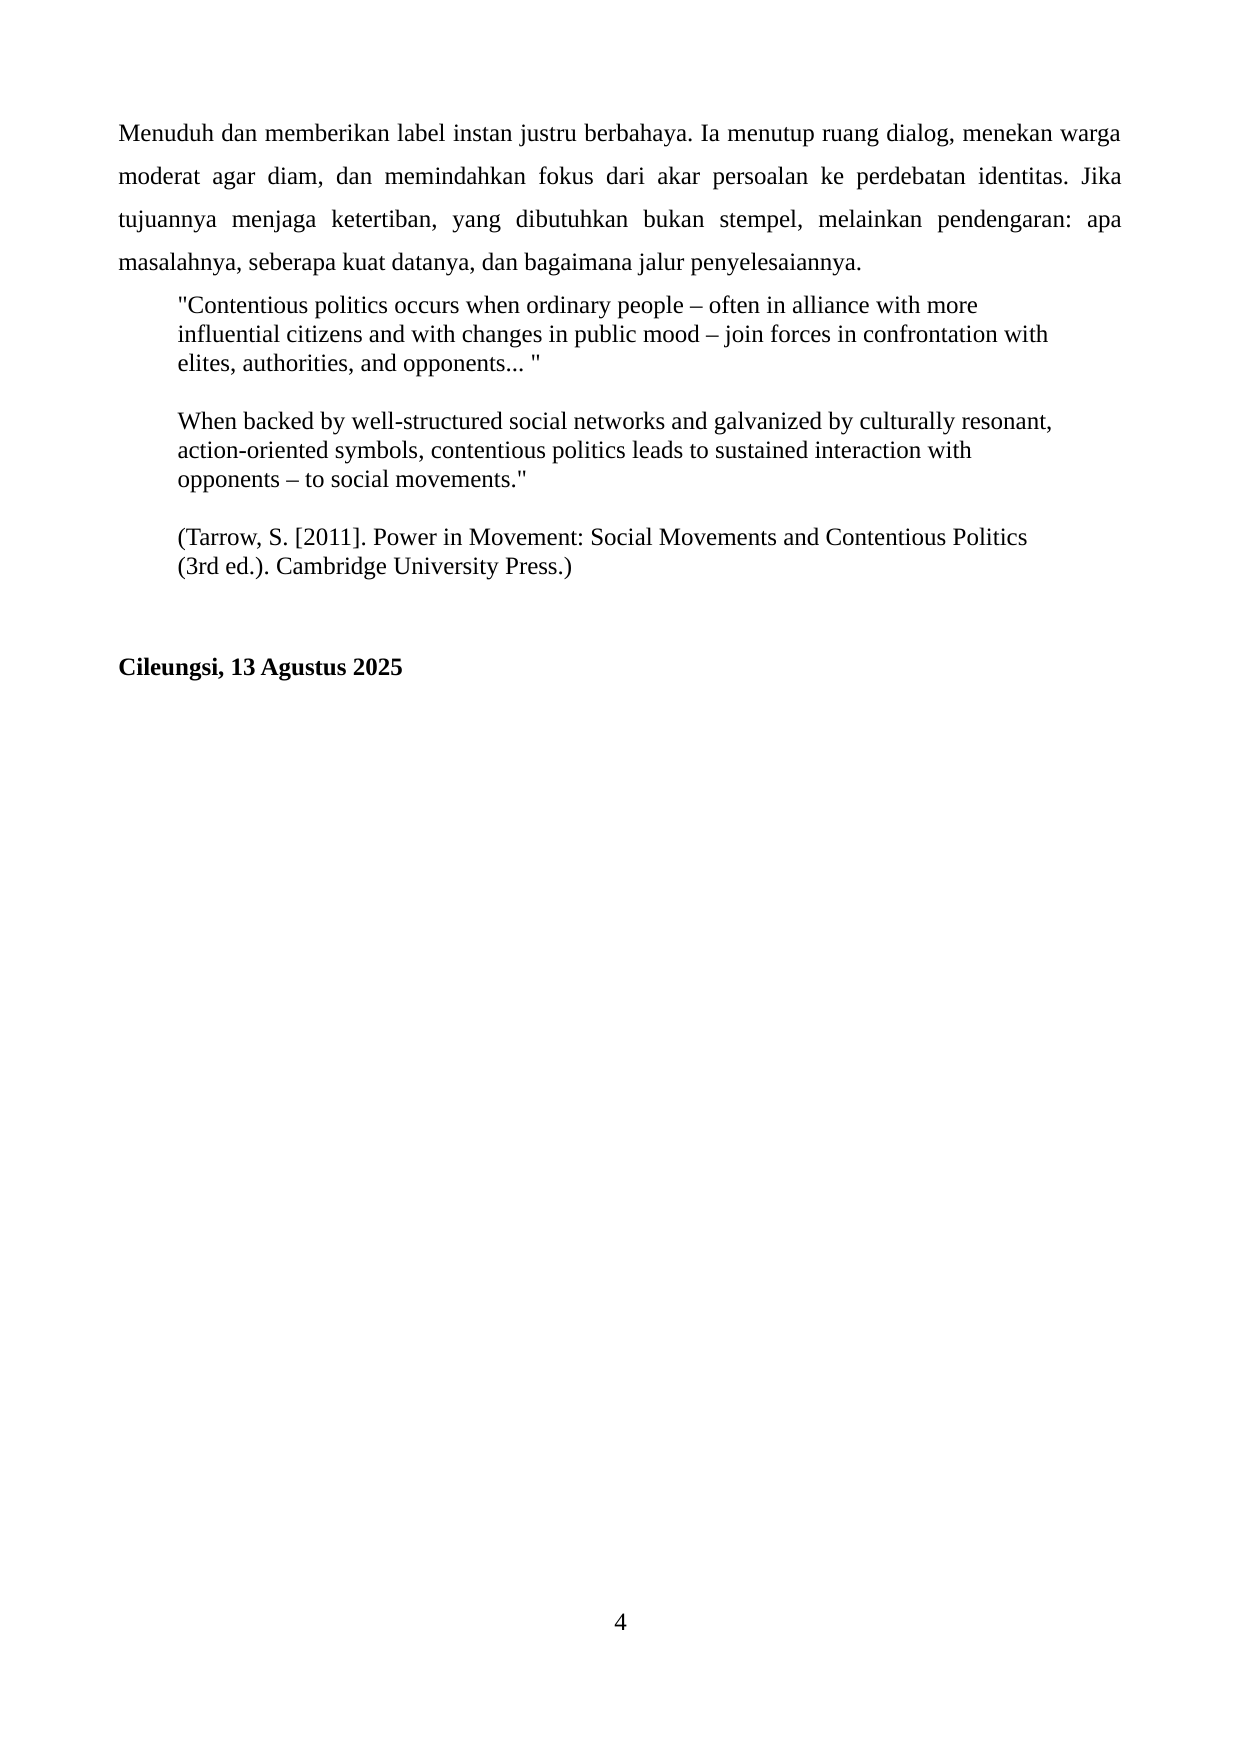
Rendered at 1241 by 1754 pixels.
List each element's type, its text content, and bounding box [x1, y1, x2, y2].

text Cileungsi, 13 Agustus 2025 [118, 652, 1122, 681]
text When backed by well-structured social networks and galvanized by culturally resonant, action-oriented symbols, contentious politics leads to sustained interaction with opponents – to social movements." [177, 406, 1063, 493]
text Menuduh dan memberikan label instan justru berbahaya. Ia menutup ruang dialog, menekan warga moderat agar diam, dan memindahkan fokus dari akar persoalan ke perdebatan identitas. Jika tujuannya menjaga ketertiban, yang dibutuhkan bukan stempel, melainkan pendengaran: apa masalahnya, seberapa kuat datanya, dan bagaimana jalur penyelesaiannya. [118, 118, 1122, 276]
text "Contentious politics occurs when ordinary people – often in alliance with more influential citizens and with changes in public mood – join forces in confrontation with elites, authorities, and opponents... " [177, 291, 1063, 377]
text (Tarrow, S. [2011]. Power in Movement: Social Movements and Contentious Politics (3rd ed.). Cambridge University Press.) [177, 522, 1063, 579]
